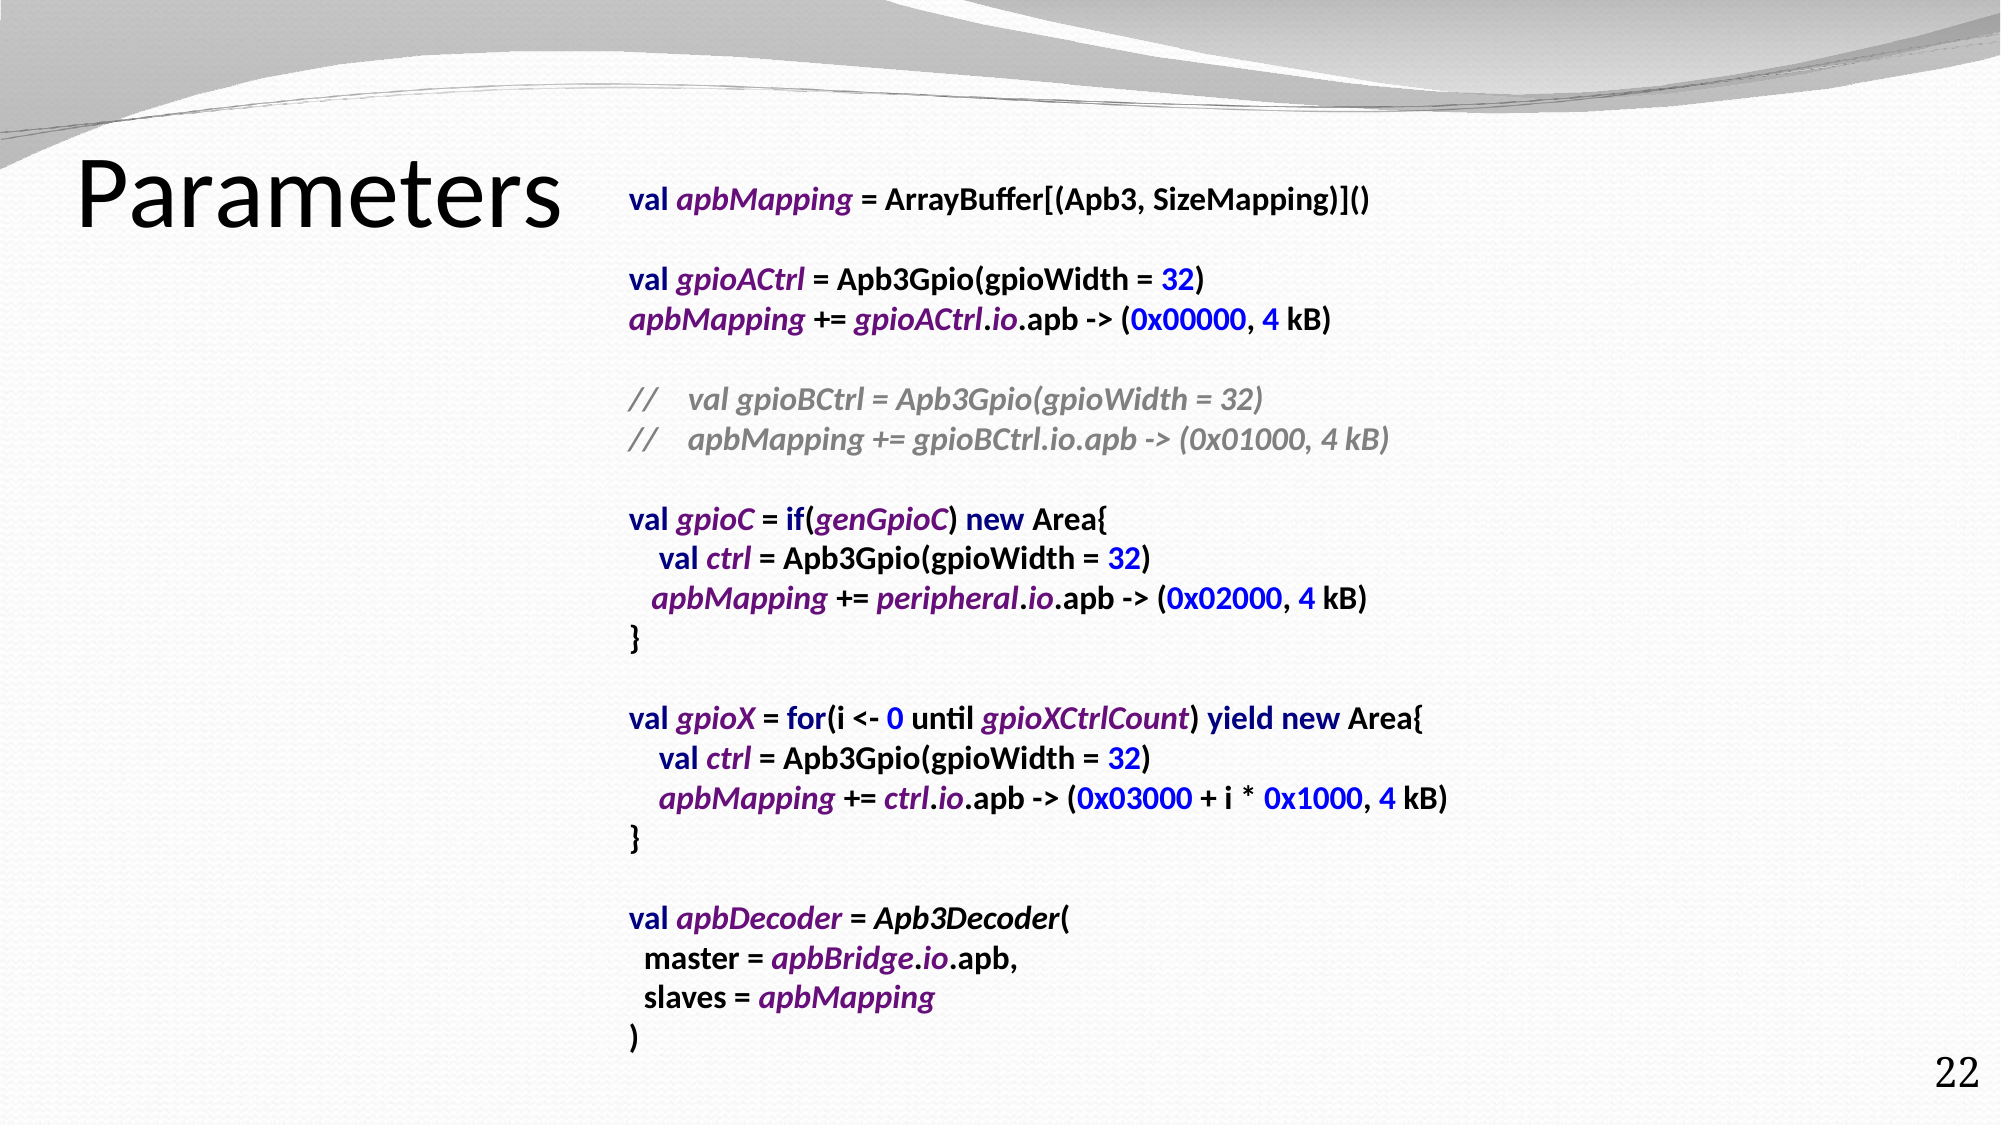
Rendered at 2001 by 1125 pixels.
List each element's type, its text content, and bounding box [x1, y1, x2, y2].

title Parameters [75, 60, 1426, 248]
text_box val apbMapping = ArrayBuffer[(Apb3, SizeMapping)]() val gpioACtrl = Apb3Gpio(gpioWidth = 32) apbMapping += gpioACtrl.io.apb -> (0x00000, 4 kB) // val gpioBCtrl = Apb3Gpio(gpioWidth = 32) // apbMapping += gpioBCtrl.io.apb -> (0x01000, 4 kB) val gpioC = if(genGpioC) new Area{ val ctrl = Apb3Gpio(gpioWidth = 32) apbMapping += peripheral.io.apb -> (0x02000, 4 kB) } val gpioX = for(i <- 0 until gpioXCtrlCount) yield new Area{ val ctrl = Apb3Gpio(gpioWidth = 32) apbMapping += ctrl.io.apb -> (0x03000 + i * 0x1000, 4 kB) } val apbDecoder = Apb3Decoder( master = apbBridge.io.apb, slaves = apbMapping ) [614, 169, 1583, 1063]
text_box [1813, 1042, 1981, 1103]
picture [0, 0, 2001, 1125]
